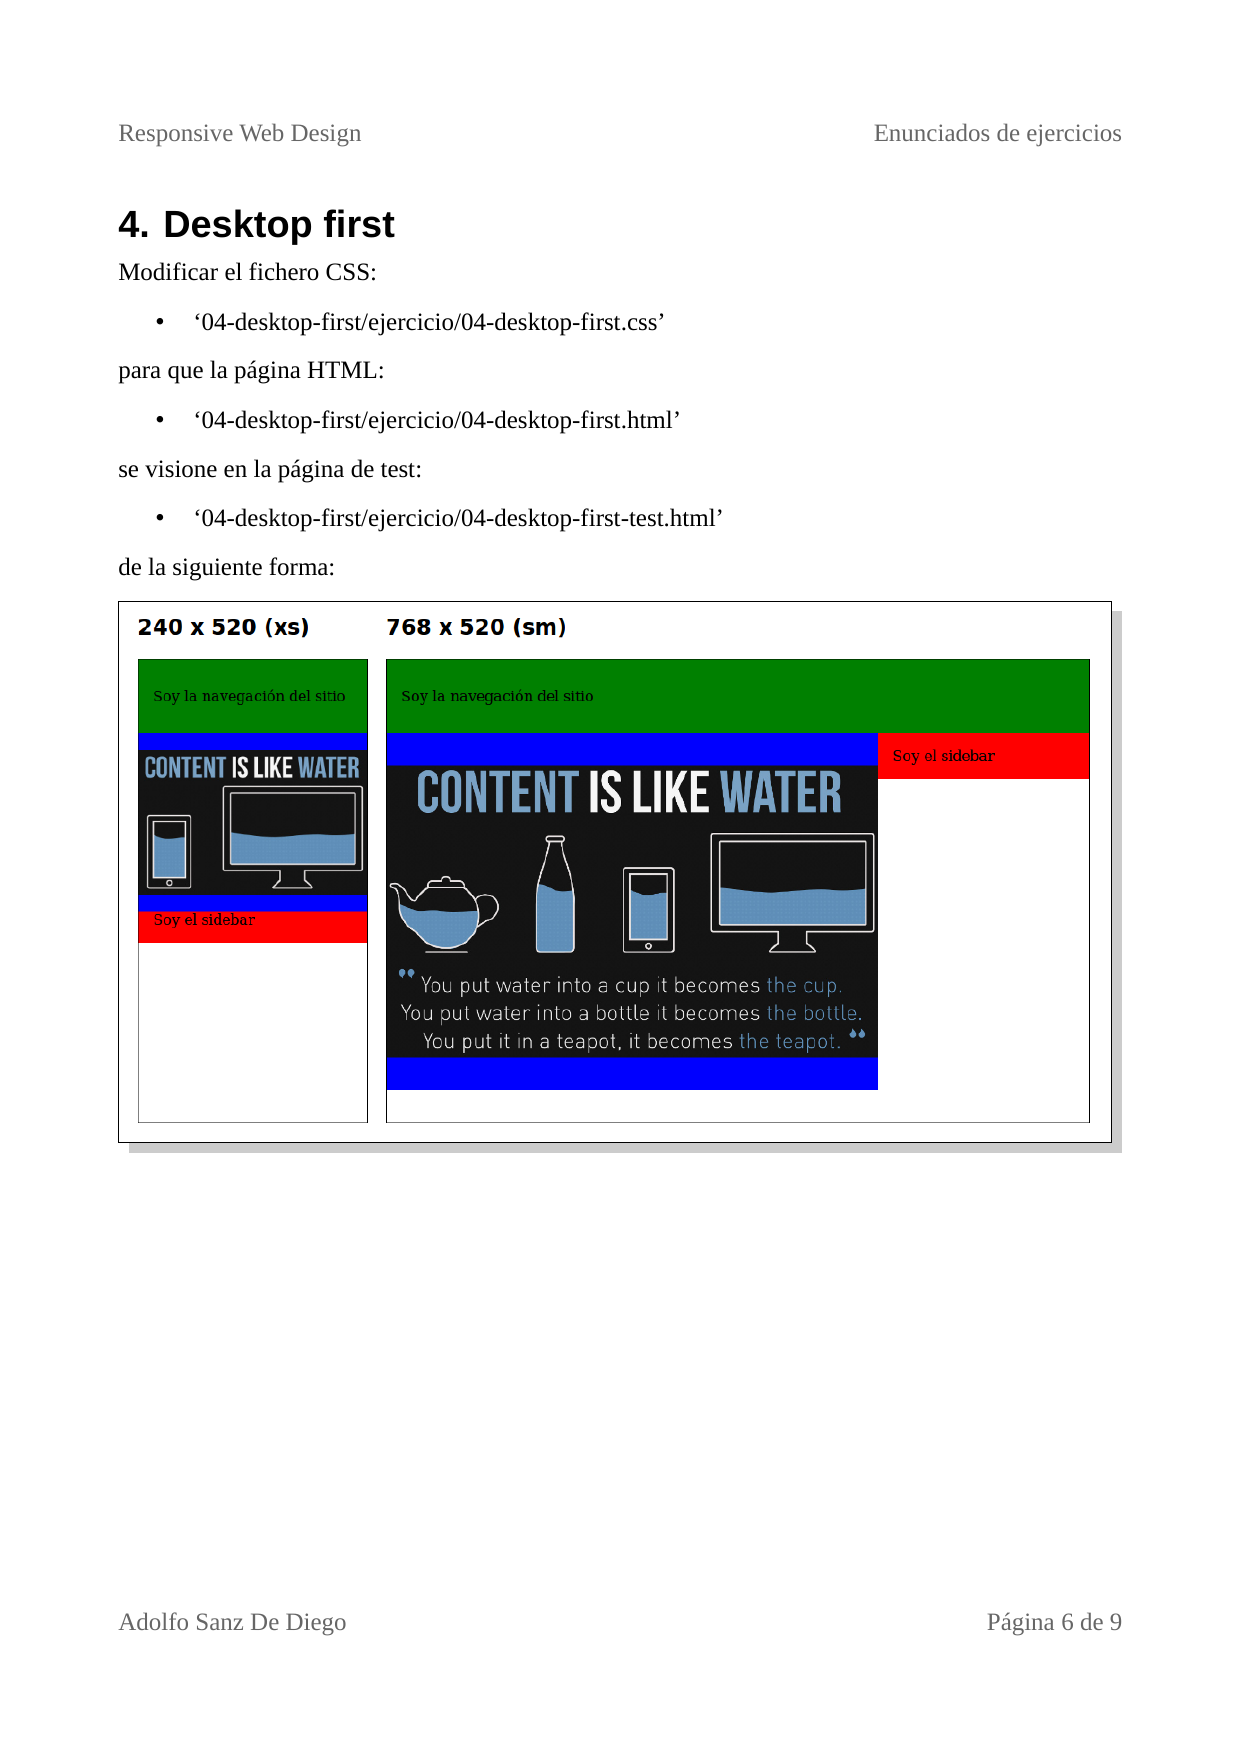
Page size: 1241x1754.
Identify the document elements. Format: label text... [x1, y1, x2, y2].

list ‘04-desktop-first/ejercicio/04-desktop-first-test.html’ [156, 503, 1122, 532]
text se visione en la página de test: [118, 454, 1122, 482]
subtitle Desktop first [118, 201, 1122, 245]
picture [121, 603, 1109, 1139]
text de la siguiente forma: [118, 552, 1122, 581]
list ‘04-desktop-first/ejercicio/04-desktop-first.css’ [156, 307, 1122, 335]
list ‘04-desktop-first/ejercicio/04-desktop-first.html’ [156, 405, 1122, 433]
text Modificar el fichero CSS: [118, 257, 1122, 286]
text para que la página HTML: [118, 356, 1122, 384]
